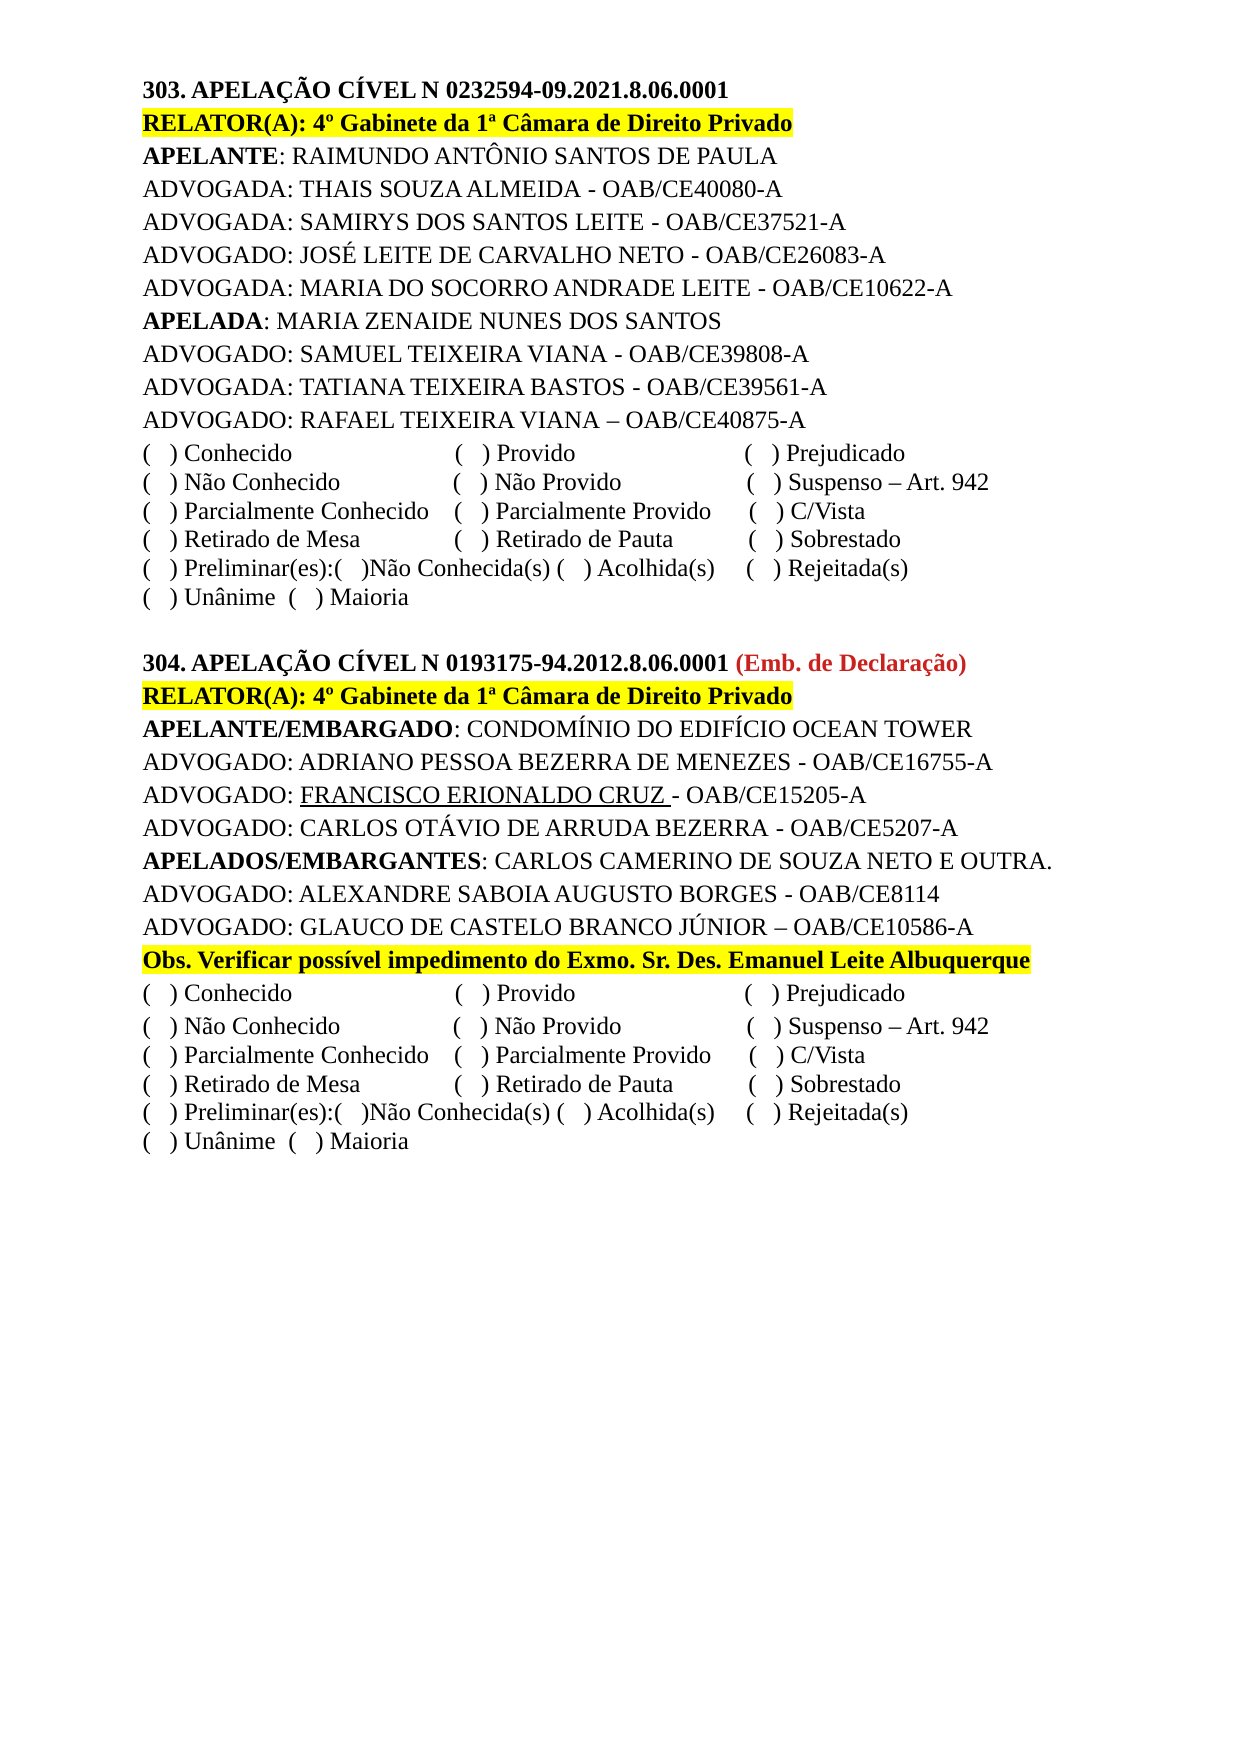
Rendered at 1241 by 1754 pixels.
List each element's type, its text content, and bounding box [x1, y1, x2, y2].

text ( ) Retirado de Mesa ( ) Retirado de Pauta ( ) Sobrestado [142, 524, 1158, 553]
text ( ) Unânime ( ) Maioria [142, 1126, 1141, 1155]
text ( ) Unânime ( ) Maioria 304. APELAÇÃO CÍVEL N 0193175-94.2012.8.06.0001 (Emb. de Declaração) RELATOR(A): 4º Gabinete da 1ª Câmara de Direito Privado APELANTE/EMBARGADO: CONDOMÍNIO DO EDIFÍCIO OCEAN TOWER ADVOGADO: ADRIANO PESSOA BEZERRA DE MENEZES - OAB/CE16755-A ADVOGADO: FRANCISCO ERIONALDO CRUZ - OAB/CE15205-A ADVOGADO: CARLOS OTÁVIO DE ARRUDA BEZERRA - OAB/CE5207-A APELADOS/EMBARGANTES: CARLOS CAMERINO DE SOUZA NETO E OUTRA. ADVOGADO: ALEXANDRE SABOIA AUGUSTO BORGES - OAB/CE8114 ADVOGADO: GLAUCO DE CASTELO BRANCO JÚNIOR – OAB/CE10586-A [142, 582, 1141, 941]
text ( ) Parcialmente Conhecido ( ) Parcialmente Provido ( ) C/Vista [142, 496, 1158, 524]
text ( ) Preliminar(es):( )Não Conhecida(s) ( ) Acolhida(s) ( ) Rejeitada(s) [142, 1097, 1158, 1126]
text ( ) Não Conhecido ( ) Não Provido ( ) Suspenso – Art. 942 [142, 467, 1158, 496]
text ( ) Preliminar(es):( )Não Conhecida(s) ( ) Acolhida(s) ( ) Rejeitada(s) [142, 553, 1158, 582]
text ( ) Retirado de Mesa ( ) Retirado de Pauta ( ) Sobrestado [142, 1069, 1158, 1097]
text ( ) Conhecido ( ) Provido ( ) Prejudicado [142, 438, 1141, 467]
text Obs. Verificar possível impedimento do Exmo. Sr. Des. Emanuel Leite Albuquerque ( ) Conhecido ( ) Provido ( ) Prejudicado [142, 945, 1141, 1007]
text ( ) Parcialmente Conhecido ( ) Parcialmente Provido ( ) C/Vista [142, 1040, 1158, 1069]
text ( ) Não Conhecido ( ) Não Provido ( ) Suspenso – Art. 942 [142, 1011, 1158, 1040]
text 303. APELAÇÃO CÍVEL N 0232594-09.2021.8.06.0001 RELATOR(A): 4º Gabinete da 1ª Câmara de Direito Privado APELANTE: RAIMUNDO ANTÔNIO SANTOS DE PAULA ADVOGADA: THAIS SOUZA ALMEIDA - OAB/CE40080-A ADVOGADA: SAMIRYS DOS SANTOS LEITE - OAB/CE37521-A ADVOGADO: JOSÉ LEITE DE CARVALHO NETO - OAB/CE26083-A ADVOGADA: MARIA DO SOCORRO ANDRADE LEITE - OAB/CE10622-A APELADA: MARIA ZENAIDE NUNES DOS SANTOS ADVOGADO: SAMUEL TEIXEIRA VIANA - OAB/CE39808-A ADVOGADA: TATIANA TEIXEIRA BASTOS - OAB/CE39561-A ADVOGADO: RAFAEL TEIXEIRA VIANA – OAB/CE40875-A [142, 75, 1141, 434]
